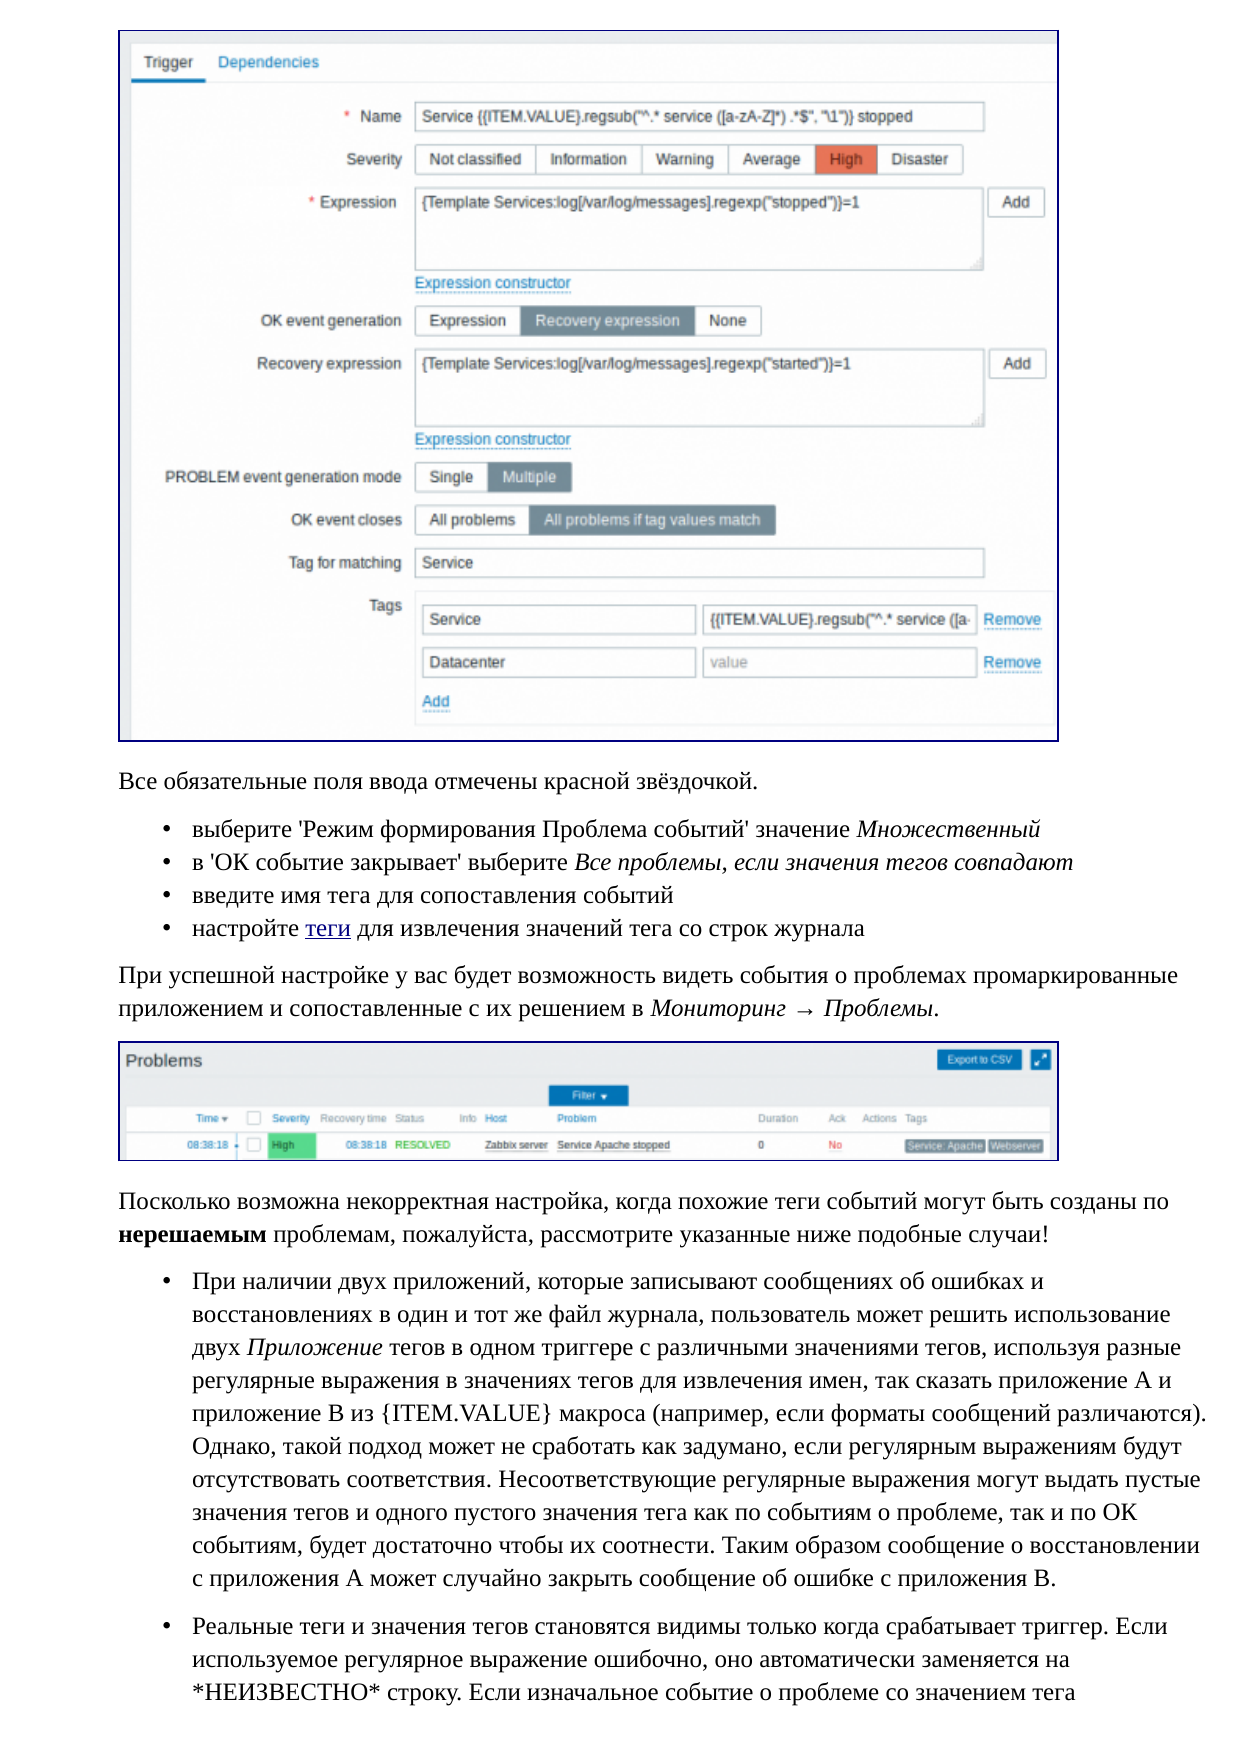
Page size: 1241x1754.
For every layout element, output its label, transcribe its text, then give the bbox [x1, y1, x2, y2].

text При успешной настройке у вас будет возможность видеть события о проблемах промаркированные приложением и сопоставленные с их решением в Мониторинг → Проблемы. [118, 961, 1211, 1022]
list При наличии двух приложений, которые записывают сообщениях об ошибках и восстановлениях в один и тот же файл журнала, пользователь может решить использование двух Приложение тегов в одном триггере с различными значениями тегов, используя разные регулярные выражения в значениях тегов для извлечения имен, так сказать приложение А и приложение В из {ITEM.VALUE} макроса (например, если форматы сообщений различаются). Однако, такой подход может не сработать как задумано, если регулярным выражениям будут отсутствовать соответствия. Несоответствующие регулярные выражения могут выдать пустые значения тегов и одного пустого значения тега как по событиям о проблеме, так и по ОК событиям, будет достаточно чтобы их соотнести. Таким образом сообщение о восстановлении с приложения А может случайно закрыть сообщение об ошибке с приложения В. [162, 1266, 1211, 1592]
text Все обязательные поля ввода отмечены красной звёздочкой. [118, 766, 1211, 795]
text Посколько возможна некорректная настройка, когда похожие теги событий могут быть созданы по нерешаемым проблемам, пожалуйста, рассмотрите указанные ниже подобные случаи! [118, 1186, 1211, 1247]
list Реальные теги и значения тегов становятся видимы только когда срабатывает триггер. Если используемое регулярное выражение ошибочно, оно автоматически заменяется на *НЕИЗВЕСТНО* строку. Если изначальное событие о проблеме со значением тега [162, 1611, 1211, 1706]
list настройте теги для извлечения значений тега со строк журнала [162, 913, 1211, 942]
list выберите 'Режим формирования Проблема событий' значение Множественный [162, 814, 1211, 843]
picture [120, 1043, 1057, 1160]
list в 'ОК событие закрывает' выберите Все проблемы, если значения тегов совпадают [162, 847, 1211, 876]
list введите имя тега для сопоставления событий [162, 880, 1211, 909]
picture [120, 31, 1057, 740]
